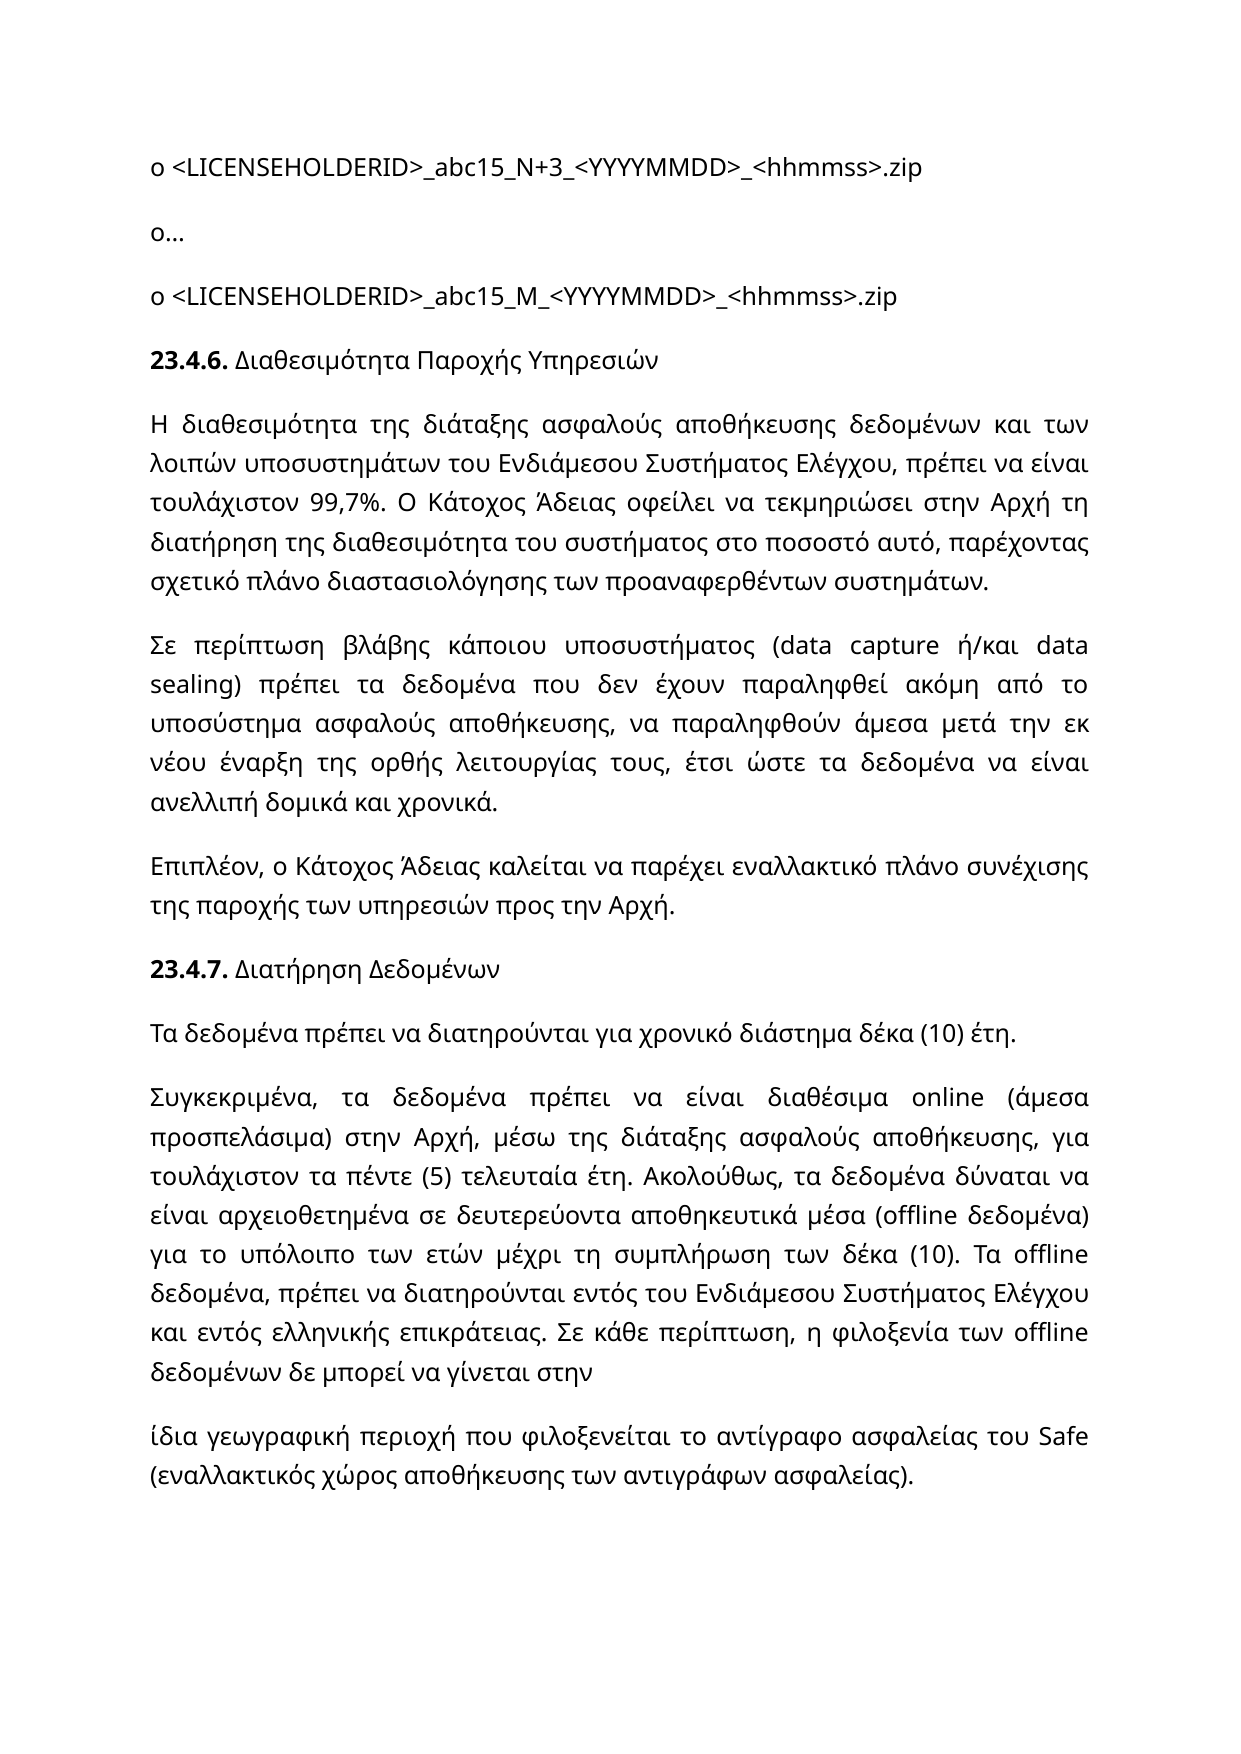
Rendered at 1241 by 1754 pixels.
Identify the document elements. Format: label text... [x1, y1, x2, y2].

text Τα δεδομένα πρέπει να διατηρούνται για χρονικό διάστημα δέκα (10) έτη. [150, 1016, 1090, 1050]
text o <LICENSEHOLDERID>_abc15_M_<YYYYMMDD>_<hhmmss>.zip [150, 278, 1090, 312]
text Συγκεκριμένα, τα δεδομένα πρέπει να είναι διαθέσιμα online (άμεσα προσπελάσιμα) στην Αρχή, μέσω της διάταξης ασφαλούς αποθήκευσης, για τουλάχιστον τα πέντε (5) τελευταία έτη. Ακολούθως, τα δεδομένα δύναται να είναι αρχειοθετημένα σε δευτερεύοντα αποθηκευτικά μέσα (offline δεδομένα) για το υπόλοιπο των ετών μέχρι τη συμπλήρωση των δέκα (10). Τα offline δεδομένα, πρέπει να διατηρούνται εντός του Ενδιάμεσου Συστήματος Ελέγχου και εντός ελληνικής επικράτειας. Σε κάθε περίπτωση, η φιλοξενία των offline δεδομένων δε μπορεί να γίνεται στην [150, 1080, 1090, 1388]
text o… [150, 214, 1090, 248]
text ίδια γεωγραφική περιοχή που φιλοξενείται το αντίγραφο ασφαλείας του Safe (εναλλακτικός χώρος αποθήκευσης των αντιγράφων ασφαλείας). [150, 1418, 1090, 1492]
text Επιπλέον, ο Κάτοχος Άδειας καλείται να παρέχει εναλλακτικό πλάνο συνέχισης της παροχής των υπηρεσιών προς την Αρχή. [150, 848, 1090, 922]
text o <LICENSEHOLDERID>_abc15_N+3_<YYYYMMDD>_<hhmmss>.zip [150, 150, 1090, 184]
text Η διαθεσιμότητα της διάταξης ασφαλούς αποθήκευσης δεδομένων και των λοιπών υποσυστημάτων του Ενδιάμεσου Συστήματος Ελέγχου, πρέπει να είναι τουλάχιστον 99,7%. Ο Κάτοχος Άδειας οφείλει να τεκμηριώσει στην Αρχή τη διατήρηση της διαθεσιμότητα του συστήματος στο ποσοστό αυτό, παρέχοντας σχετικό πλάνο διαστασιολόγησης των προαναφερθέντων συστημάτων. [150, 407, 1090, 597]
text 23.4.7. Διατήρηση Δεδομένων [150, 952, 1090, 986]
text 23.4.6. Διαθεσιμότητα Παροχής Υπηρεσιών [150, 342, 1090, 377]
text Σε περίπτωση βλάβης κάποιου υποσυστήματος (data capture ή/και data sealing) πρέπει τα δεδομένα που δεν έχουν παραληφθεί ακόμη από το υποσύστημα ασφαλούς αποθήκευσης, να παραληφθούν άμεσα μετά την εκ νέου έναρξη της ορθής λειτουργίας τους, έτσι ώστε τα δεδομένα να είναι ανελλιπή δομικά και χρονικά. [150, 627, 1090, 818]
